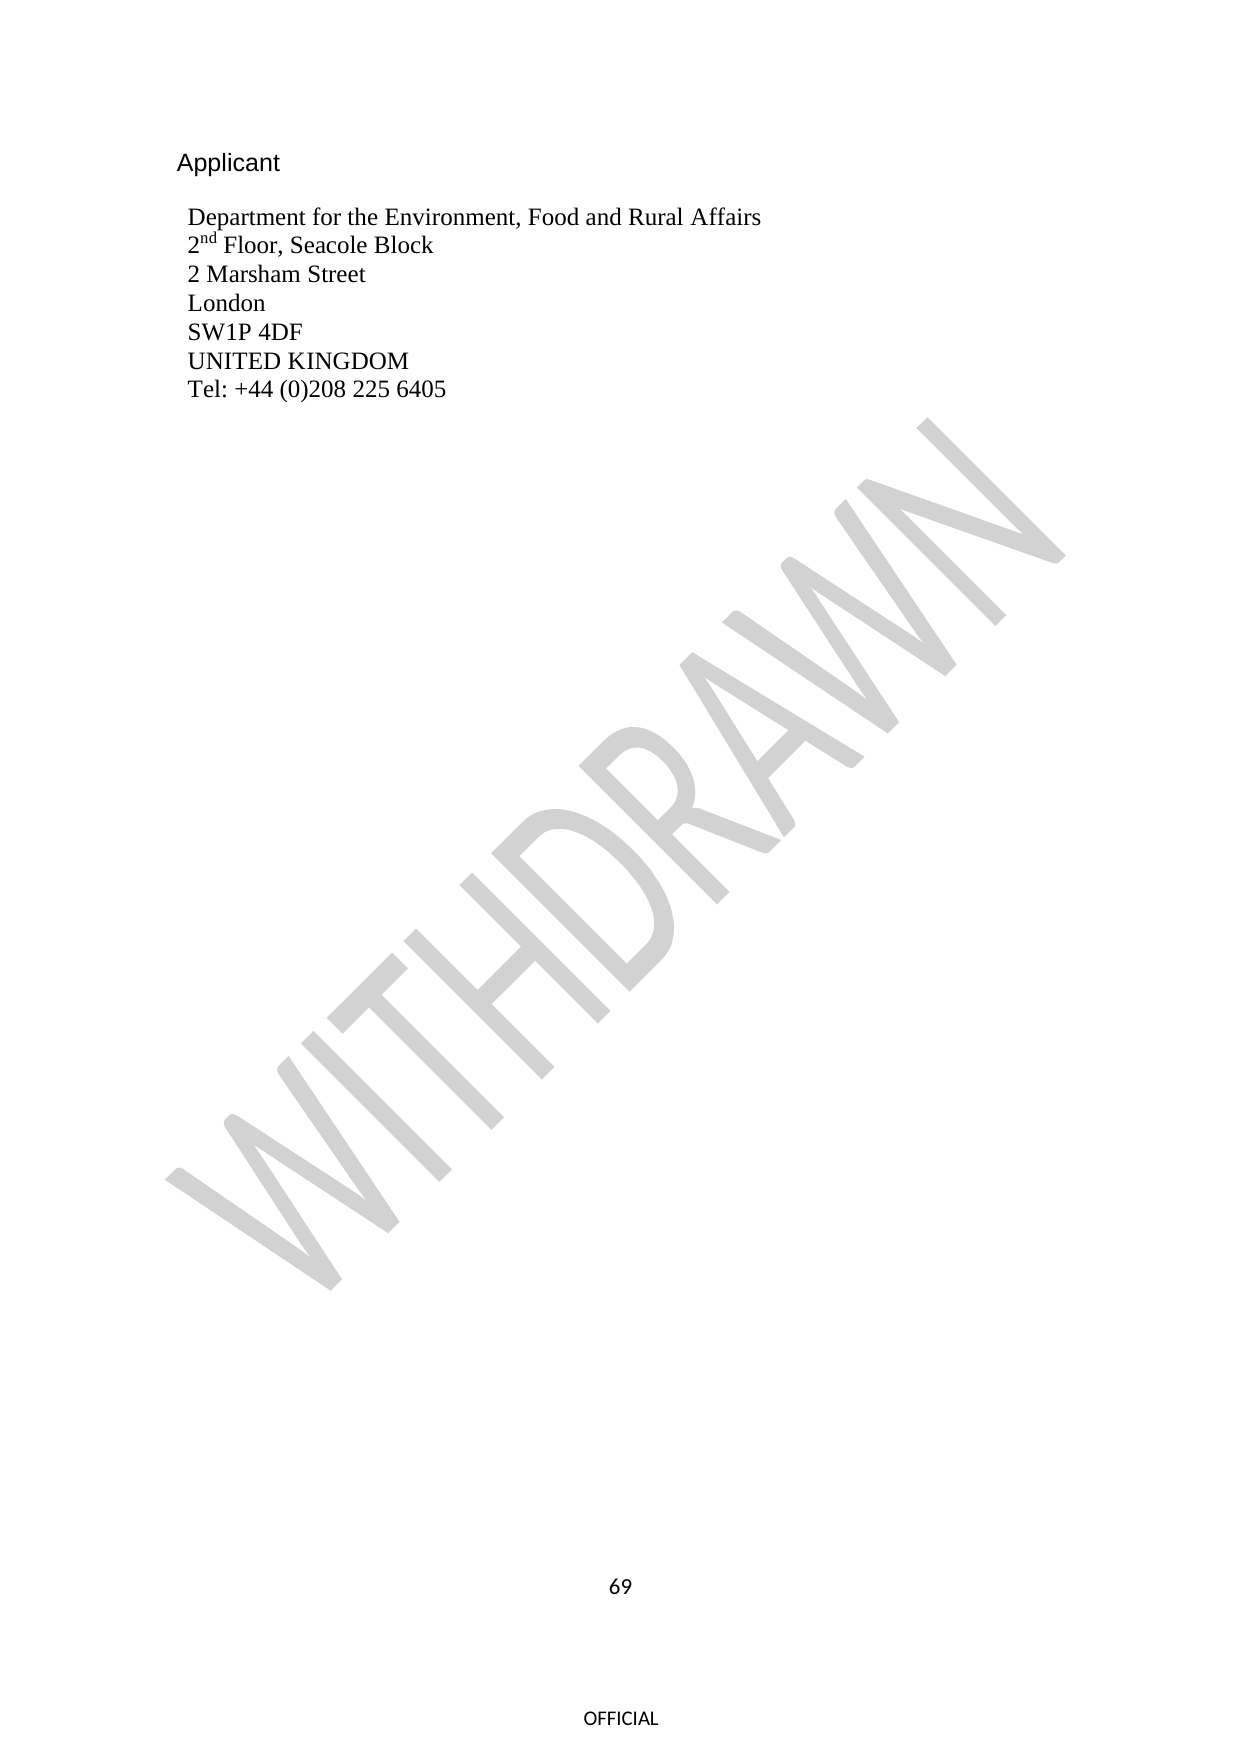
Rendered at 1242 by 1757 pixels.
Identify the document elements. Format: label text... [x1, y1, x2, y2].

text Applicant [171, 147, 285, 176]
text 2 Marsham Street [187, 259, 1069, 288]
text London [187, 288, 1069, 317]
text 2nd Floor, Seacole Block [187, 231, 1069, 259]
text Department for the Environment, Food and Rural Affairs [187, 202, 1069, 231]
text SW1P 4DF [187, 317, 1069, 346]
text UNITED KINGDOM [187, 346, 1069, 374]
text Tel: +44 (0)208 225 6405 [187, 374, 1069, 403]
